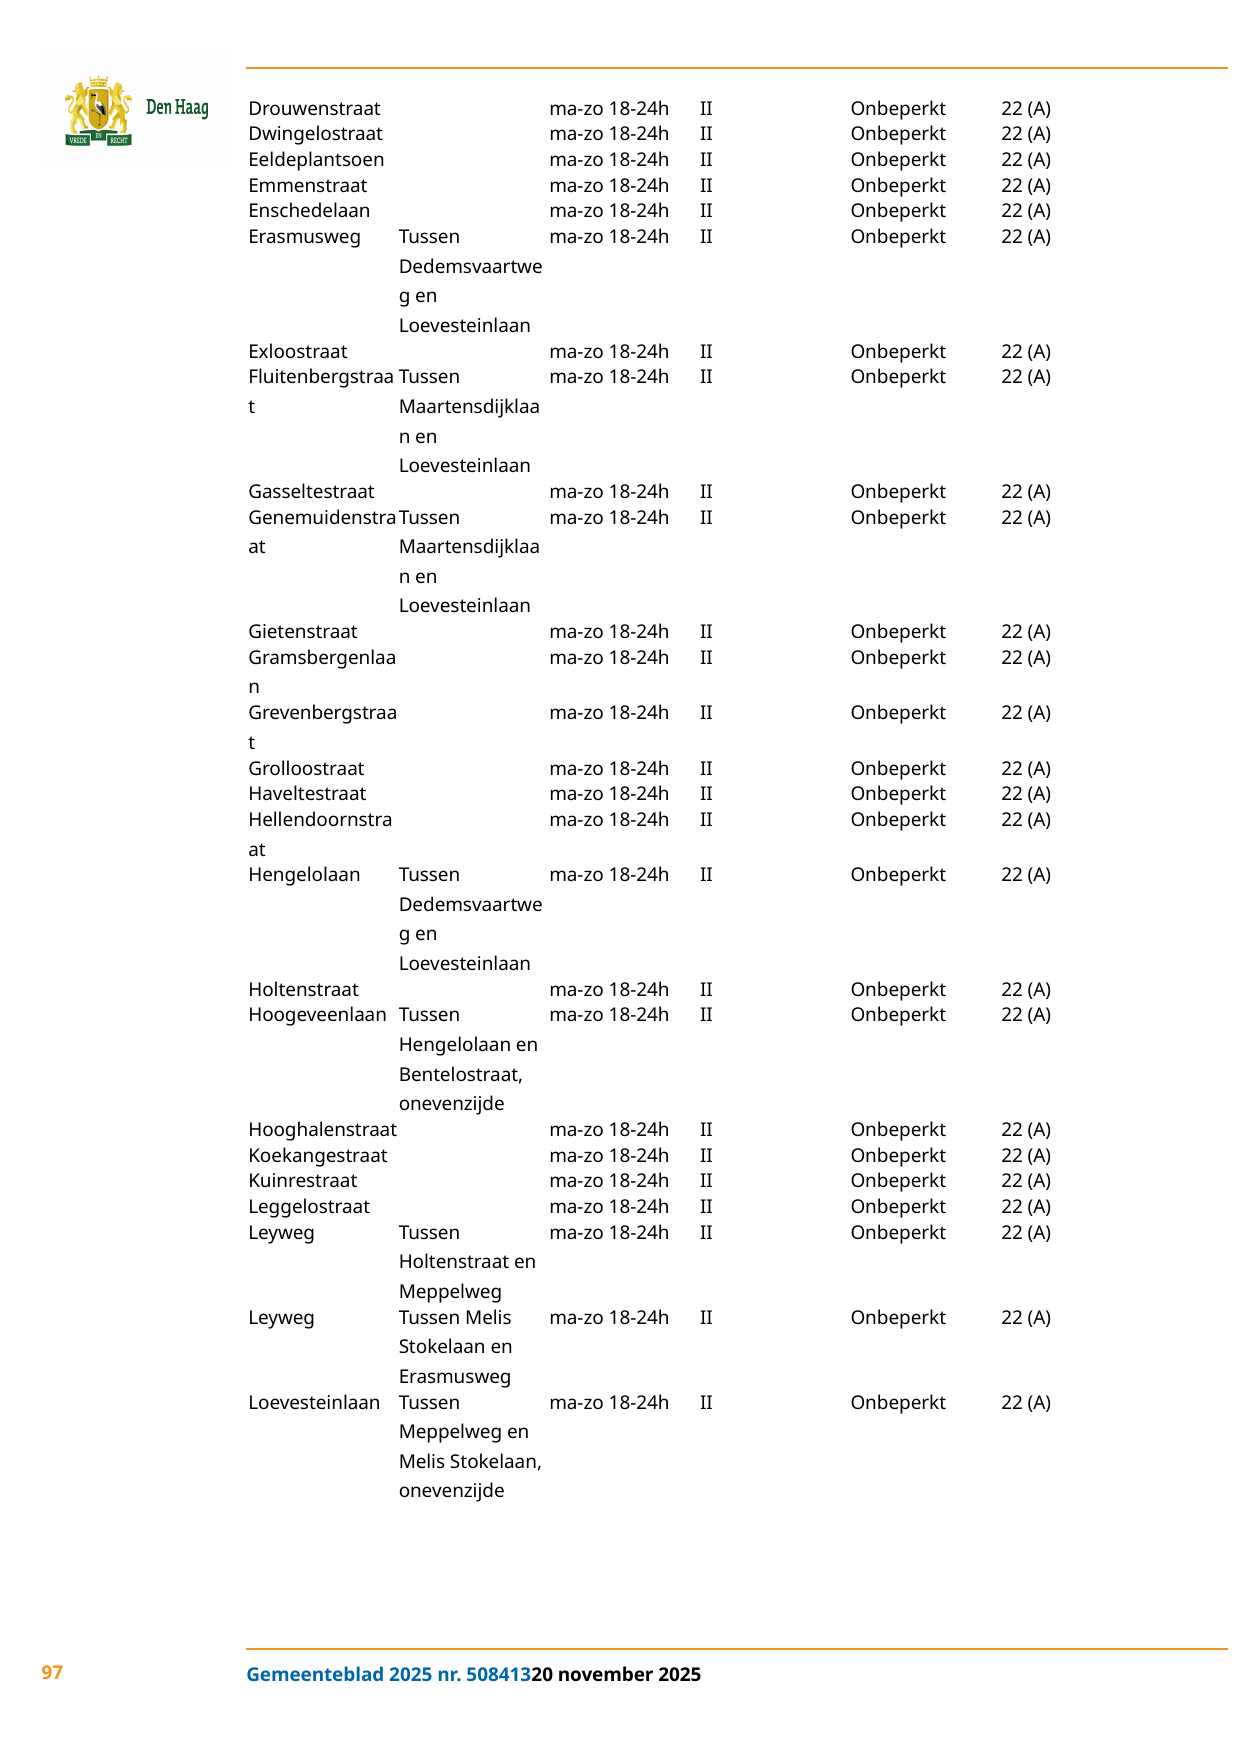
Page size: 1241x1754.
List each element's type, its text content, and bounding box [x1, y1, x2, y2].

table_cell ma-zo 18-24h [549, 198, 700, 223]
table_cell Onbeperkt [850, 121, 1001, 146]
table_cell Gietenstraat [248, 618, 398, 644]
table_cell Leyweg [248, 1219, 398, 1304]
table_cell II [700, 172, 850, 198]
table_cell ma-zo 18-24h [549, 644, 700, 699]
table_cell 22 (A) [1001, 1002, 1152, 1116]
table_cell Tussen Hengelolaan en Bentelostraat, onevenzijde [399, 1002, 549, 1116]
table_cell II [700, 1002, 850, 1116]
table_cell [399, 172, 549, 198]
table_cell 22 (A) [1001, 1389, 1152, 1503]
table_cell Onbeperkt [850, 1304, 1001, 1389]
table_cell Onbeperkt [850, 1142, 1001, 1168]
table_cell Koekangestraat [248, 1142, 398, 1168]
table_cell Tussen Holtenstraat en Meppelweg [399, 1219, 549, 1304]
table_cell Onbeperkt [850, 618, 1001, 644]
table_cell 22 (A) [1001, 1142, 1152, 1168]
table_cell [399, 755, 549, 780]
table_cell ma-zo 18-24h [549, 121, 700, 146]
table_cell Onbeperkt [850, 780, 1001, 806]
table_cell Grolloostraat [248, 755, 398, 780]
table_cell II [700, 146, 850, 172]
table_cell Tussen Meppelweg en Melis Stokelaan, onevenzijde [399, 1389, 549, 1503]
table_cell Emmenstraat [248, 172, 398, 198]
table_cell 22 (A) [1001, 1168, 1152, 1193]
table_cell 22 (A) [1001, 618, 1152, 644]
table_cell ma-zo 18-24h [549, 224, 700, 338]
table_cell 22 (A) [1001, 644, 1152, 699]
table_cell 22 (A) [1001, 806, 1152, 861]
table_cell ma-zo 18-24h [549, 95, 700, 121]
table_cell Onbeperkt [850, 478, 1001, 504]
table_cell Hooghalenstraat [248, 1116, 398, 1142]
table_cell Leyweg [248, 1304, 398, 1389]
table_cell [399, 338, 549, 364]
table_cell Gramsbergenlaan [248, 644, 398, 699]
table_cell Tussen Dedemsvaartweg en Loevesteinlaan [399, 861, 549, 976]
table_cell 22 (A) [1001, 1116, 1152, 1142]
table_cell Hoogeveenlaan [248, 1002, 398, 1116]
table_cell Fluitenbergstraat [248, 364, 398, 478]
table_cell Onbeperkt [850, 146, 1001, 172]
picture [41, 47, 231, 172]
table_cell Onbeperkt [850, 1219, 1001, 1304]
table_cell II [700, 364, 850, 478]
table_cell ma-zo 18-24h [549, 1168, 700, 1193]
table_cell II [700, 1142, 850, 1168]
table_cell II [700, 121, 850, 146]
table_cell 22 (A) [1001, 780, 1152, 806]
table_cell Tussen Maartensdijklaan en Loevesteinlaan [399, 364, 549, 478]
table_cell II [700, 806, 850, 861]
table_cell II [700, 338, 850, 364]
table_cell Onbeperkt [850, 755, 1001, 780]
table_cell [399, 478, 549, 504]
table_cell 22 (A) [1001, 976, 1152, 1002]
table_cell Hellendoornstraat [248, 806, 398, 861]
table_cell Onbeperkt [850, 861, 1001, 976]
table_cell ma-zo 18-24h [549, 780, 700, 806]
table_cell ma-zo 18-24h [549, 1002, 700, 1116]
table_cell ma-zo 18-24h [549, 172, 700, 198]
table_cell Tussen Dedemsvaartweg en Loevesteinlaan [399, 224, 549, 338]
table_cell [399, 699, 549, 755]
table_cell ma-zo 18-24h [549, 976, 700, 1002]
table_cell II [700, 224, 850, 338]
table_cell II [700, 976, 850, 1002]
table_cell II [700, 618, 850, 644]
table_cell II [700, 755, 850, 780]
table_cell II [700, 1389, 850, 1503]
table_cell 22 (A) [1001, 699, 1152, 755]
table_cell 22 (A) [1001, 224, 1152, 338]
table_cell Onbeperkt [850, 976, 1001, 1002]
table_cell 22 (A) [1001, 95, 1152, 121]
table_cell Onbeperkt [850, 1389, 1001, 1503]
table_cell Onbeperkt [850, 198, 1001, 223]
table_cell II [700, 1304, 850, 1389]
table_cell ma-zo 18-24h [549, 1304, 700, 1389]
table_cell Onbeperkt [850, 806, 1001, 861]
table_cell Grevenbergstraat [248, 699, 398, 755]
table_cell ma-zo 18-24h [549, 618, 700, 644]
table_cell ma-zo 18-24h [549, 861, 700, 976]
table_cell [399, 1142, 549, 1168]
table_cell II [700, 504, 850, 618]
table_cell Erasmusweg [248, 224, 398, 338]
table_cell Onbeperkt [850, 338, 1001, 364]
table_cell Onbeperkt [850, 504, 1001, 618]
table_cell [399, 95, 549, 121]
table_cell 22 (A) [1001, 478, 1152, 504]
table_cell Genemuidenstraat [248, 504, 398, 618]
table_cell 22 (A) [1001, 338, 1152, 364]
table_cell II [700, 644, 850, 699]
table_cell Dwingelostraat [248, 121, 398, 146]
table_cell II [700, 861, 850, 976]
table_cell ma-zo 18-24h [549, 1142, 700, 1168]
table_cell ma-zo 18-24h [549, 1193, 700, 1219]
table_cell Eeldeplantsoen [248, 146, 398, 172]
table_cell ma-zo 18-24h [549, 755, 700, 780]
table_cell 22 (A) [1001, 861, 1152, 976]
table_cell ma-zo 18-24h [549, 1116, 700, 1142]
table_cell [399, 780, 549, 806]
table_cell Hengelolaan [248, 861, 398, 976]
table_cell 22 (A) [1001, 364, 1152, 478]
table_cell Leggelostraat [248, 1193, 398, 1219]
table_cell Tussen Maartensdijklaan en Loevesteinlaan [399, 504, 549, 618]
table_cell Enschedelaan [248, 198, 398, 223]
table_cell [399, 121, 549, 146]
table_cell Onbeperkt [850, 644, 1001, 699]
table_cell Onbeperkt [850, 1193, 1001, 1219]
table_cell [399, 198, 549, 223]
table_cell 22 (A) [1001, 146, 1152, 172]
table_cell [399, 146, 549, 172]
table_cell Onbeperkt [850, 1116, 1001, 1142]
table_cell Onbeperkt [850, 699, 1001, 755]
table_cell ma-zo 18-24h [549, 338, 700, 364]
table_cell Onbeperkt [850, 224, 1001, 338]
table_cell [399, 976, 549, 1002]
table_cell [399, 1193, 549, 1219]
table_cell 22 (A) [1001, 504, 1152, 618]
table_cell II [700, 1168, 850, 1193]
table_cell [399, 644, 549, 699]
table_cell II [700, 95, 850, 121]
table_cell II [700, 1116, 850, 1142]
table_cell Onbeperkt [850, 364, 1001, 478]
table_cell ma-zo 18-24h [549, 699, 700, 755]
table_cell 22 (A) [1001, 1304, 1152, 1389]
table_cell Exloostraat [248, 338, 398, 364]
table_cell [399, 1116, 549, 1142]
table_cell II [700, 1219, 850, 1304]
table_cell Onbeperkt [850, 1168, 1001, 1193]
table_cell II [700, 780, 850, 806]
table_cell ma-zo 18-24h [549, 1219, 700, 1304]
table_cell Gasseltestraat [248, 478, 398, 504]
table_cell ma-zo 18-24h [549, 806, 700, 861]
table_cell Haveltestraat [248, 780, 398, 806]
table_cell Tussen Melis Stokelaan en Erasmusweg [399, 1304, 549, 1389]
table_cell 22 (A) [1001, 1193, 1152, 1219]
table_cell Onbeperkt [850, 1002, 1001, 1116]
table_cell ma-zo 18-24h [549, 1389, 700, 1503]
table_cell ma-zo 18-24h [549, 364, 700, 478]
table_cell [399, 1168, 549, 1193]
table_cell II [700, 478, 850, 504]
table_cell 22 (A) [1001, 755, 1152, 780]
table_cell 22 (A) [1001, 1219, 1152, 1304]
table_cell Drouwenstraat [248, 95, 398, 121]
table_cell Kuinrestraat [248, 1168, 398, 1193]
table_cell ma-zo 18-24h [549, 504, 700, 618]
table_cell Onbeperkt [850, 95, 1001, 121]
table_cell II [700, 699, 850, 755]
table_cell 22 (A) [1001, 121, 1152, 146]
table_cell Holtenstraat [248, 976, 398, 1002]
table_cell [399, 806, 549, 861]
table_cell [399, 618, 549, 644]
table_cell Onbeperkt [850, 172, 1001, 198]
table_cell 22 (A) [1001, 172, 1152, 198]
table_cell Loevesteinlaan [248, 1389, 398, 1503]
table_cell II [700, 1193, 850, 1219]
table_cell II [700, 198, 850, 223]
table_cell ma-zo 18-24h [549, 146, 700, 172]
table_cell ma-zo 18-24h [549, 478, 700, 504]
table_cell 22 (A) [1001, 198, 1152, 223]
